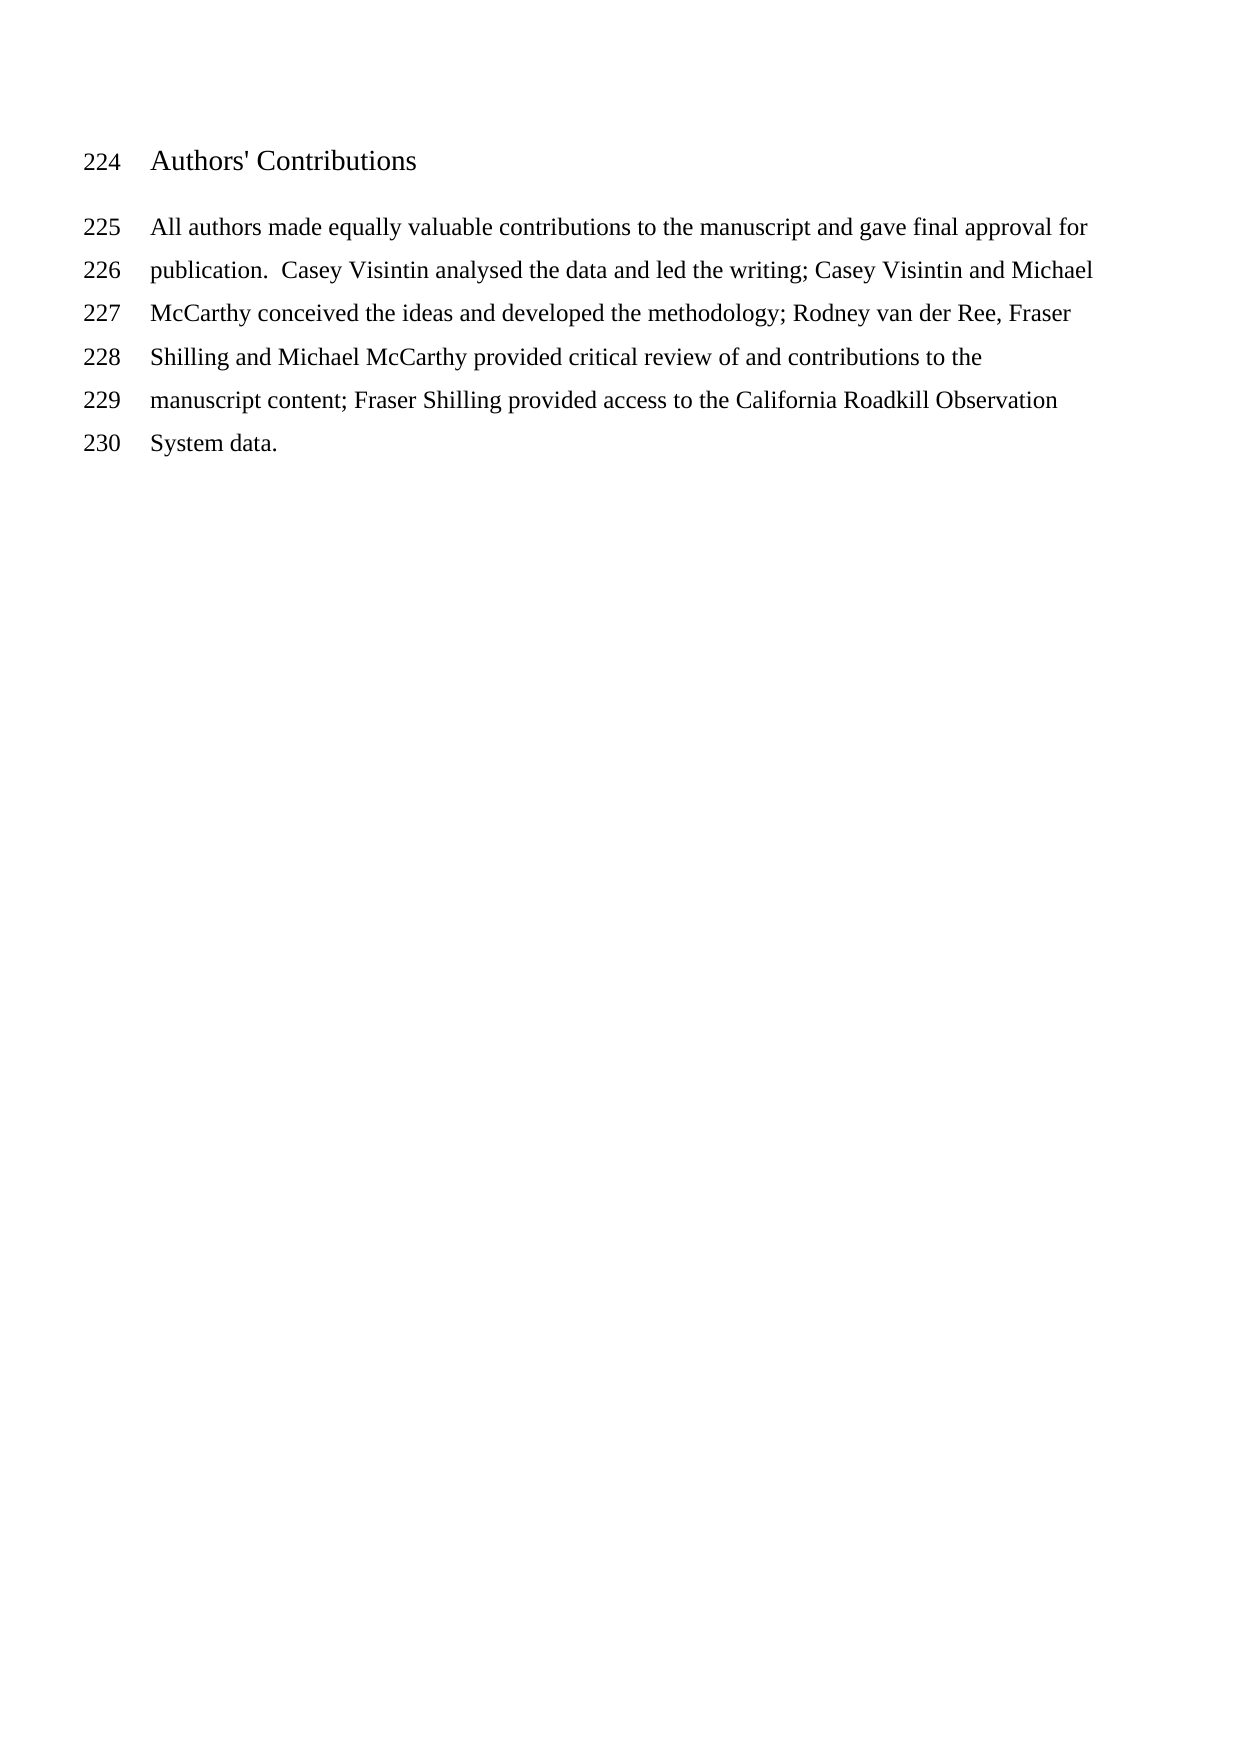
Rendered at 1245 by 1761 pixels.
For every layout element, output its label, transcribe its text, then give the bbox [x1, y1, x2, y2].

subtitle Authors' Contributions [150, 143, 1095, 177]
text All authors made equally valuable contributions to the manuscript and gave final approval for publication. Casey Visintin analysed the data and led the writing; Casey Visintin and Michael McCarthy conceived the ideas and developed the methodology; Rodney van der Ree, Fraser Shilling and Michael McCarthy provided critical review of and contributions to the manuscript content; Fraser Shilling provided access to the California Roadkill Observation System data. [150, 212, 1095, 457]
